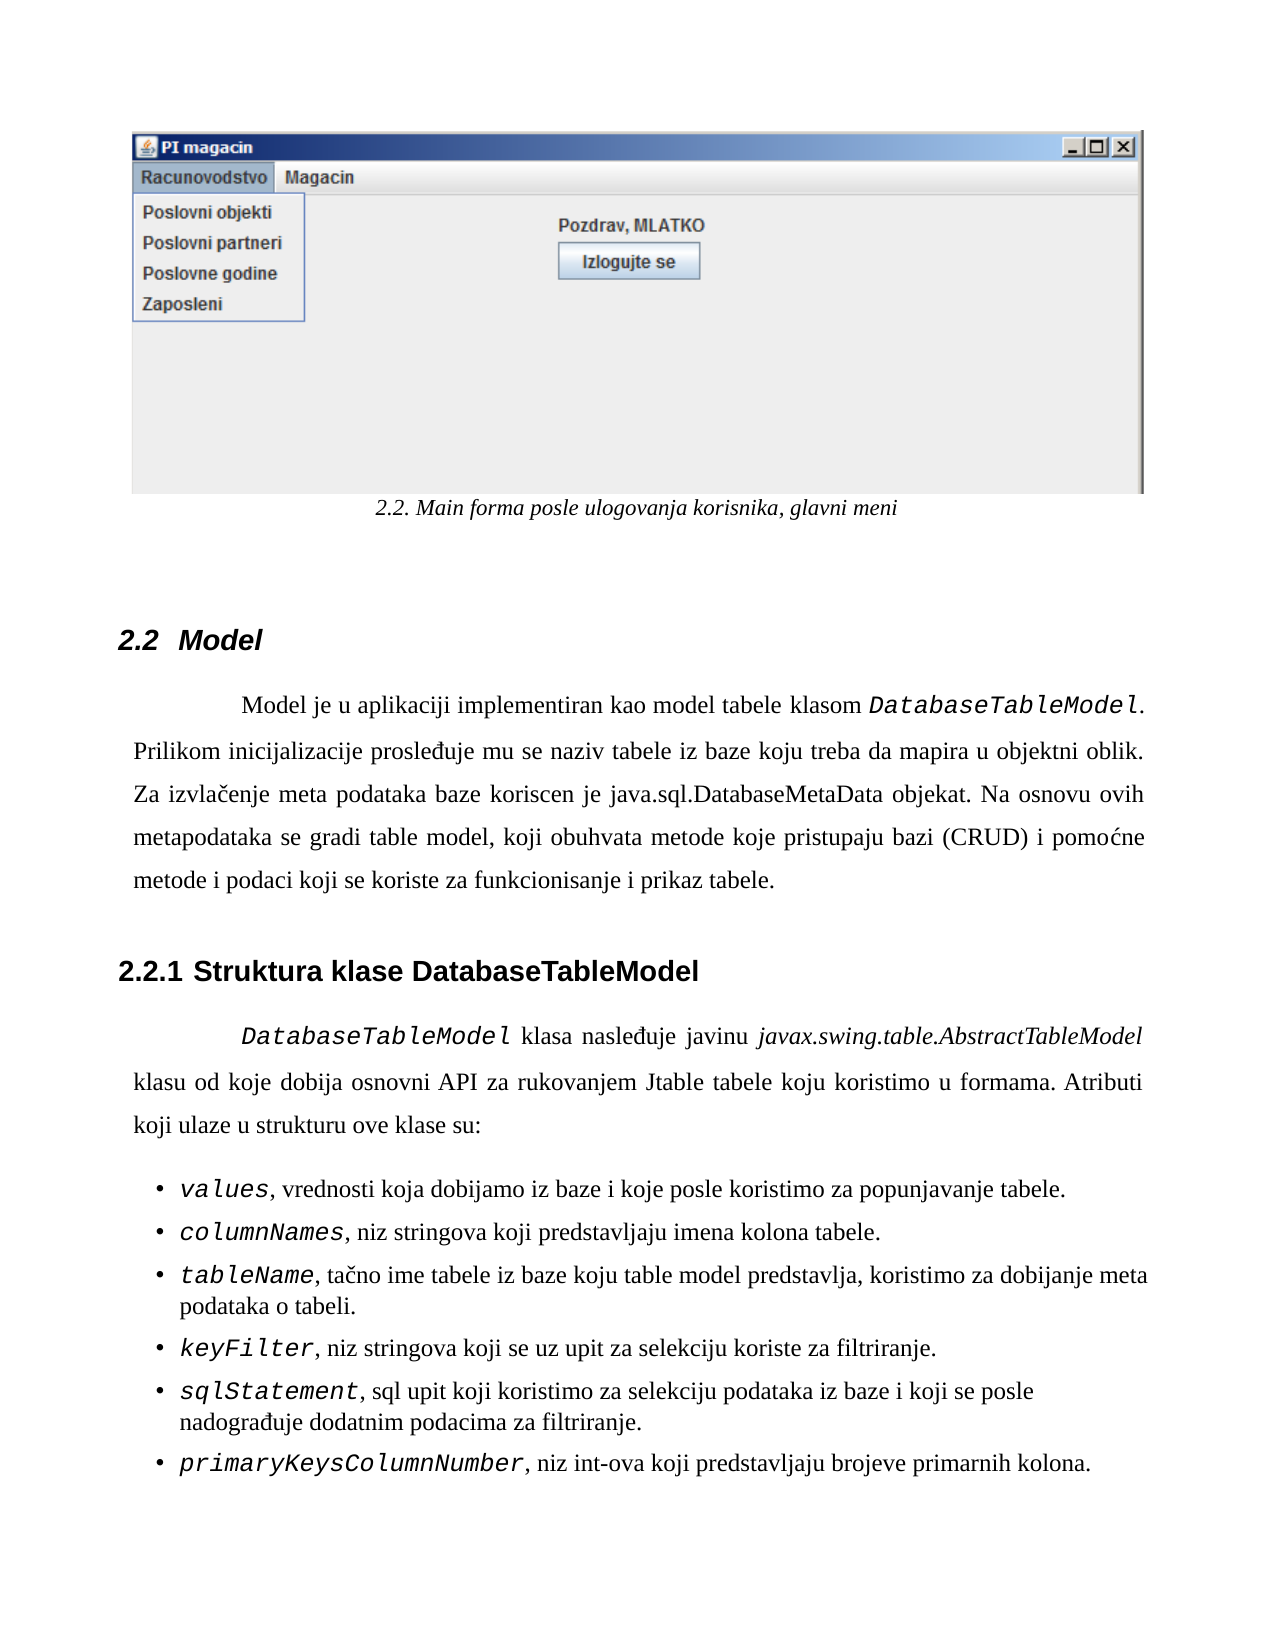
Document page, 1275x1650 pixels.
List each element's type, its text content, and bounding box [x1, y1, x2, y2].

text Model je u aplikaciji implementiran kao model tabele klasom DatabaseTableModel. Prilikom inicijalizacije prosleđuje mu se naziv tabele iz baze koju treba da mapira u objektni oblik. Za izvlačenje meta podataka baze koriscen je java.sql.DatabaseMetaData objekat. Na osnovu ovih metapodataka se gradi table model, koji obuhvata metode koje pristupaju bazi (CRUD) i pomoćne metode i podaci koji se koriste za funkcionisanje i prikaz tabele. [133, 691, 1145, 894]
picture [131, 130, 1144, 494]
subtitle Struktura klase DatabaseTableModel [118, 954, 1157, 988]
subtitle Model [118, 623, 1157, 657]
text DatabaseTableModel klasa nasleđuje javinu javax.swing.table.AbstractTableModel klasu od koje dobija osnovni API za rukovanjem Jtable tabele koju koristimo u formama. Atributi koji ulaze u strukturu ove klase su: [133, 1021, 1145, 1138]
text 2.2. Main forma posle ulogovanja korisnika, glavni meni [132, 494, 1143, 520]
list columnNames, niz stringova koji predstavljaju imena kolona tabele. [156, 1217, 1157, 1248]
list tableName, tačno ime tabele iz baze koju table model predstavlja, koristimo za dobijanje meta podataka o tabeli. [156, 1261, 1157, 1320]
list sqlStatement, sql upit koji koristimo za selekciju podataka iz baze i koji se posle nadograđuje dodatnim podacima za filtriranje. [156, 1376, 1157, 1436]
list values, vrednosti koja dobijamo iz baze i koje posle koristimo za popunjavanje tabele. [156, 1174, 1157, 1205]
list primaryKeysColumnNumber, niz int-ova koji predstavljaju brojeve primarnih kolona. [156, 1448, 1157, 1479]
list keyFilter, niz stringova koji se uz upit za selekciju koriste za filtriranje. [156, 1333, 1157, 1363]
